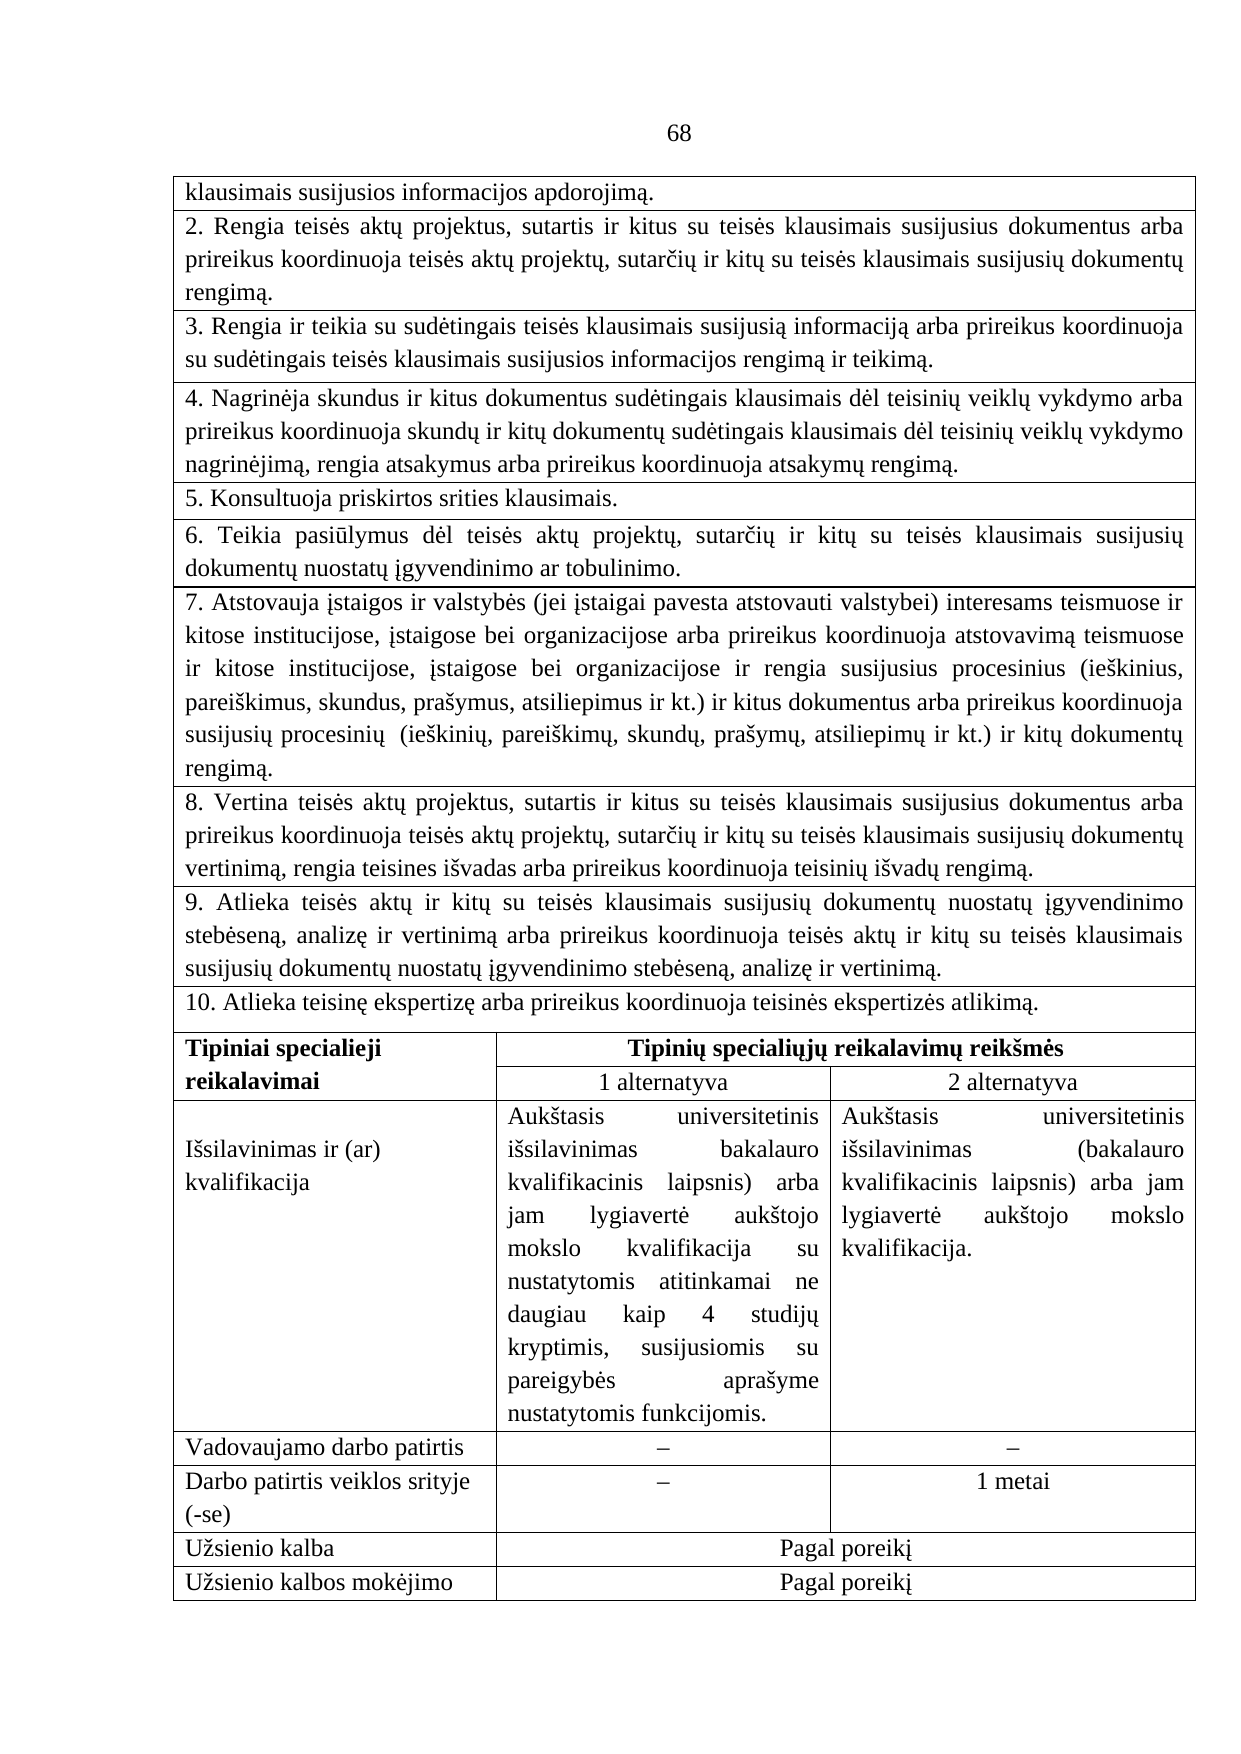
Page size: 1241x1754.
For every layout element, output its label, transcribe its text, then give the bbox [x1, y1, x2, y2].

table_cell 9. Atlieka teisės aktų ir kitų su teisės klausimais susijusių dokumentų nuostatų įgyvendinimo stebėseną, analizę ir vertinimą arba prireikus koordinuoja teisės aktų ir kitų su teisės klausimais susijusių dokumentų nuostatų įgyvendinimo stebėseną, analizę ir vertinimą. [174, 887, 1195, 986]
table_cell 5. Konsultuoja priskirtos srities klausimais. [174, 483, 1195, 519]
table_cell 1 alternatyva [497, 1067, 830, 1100]
table_cell 3. Rengia ir teikia su sudėtingais teisės klausimais susijusią informaciją arba prireikus koordinuoja su sudėtingais teisės klausimais susijusios informacijos rengimą ir teikimą. [174, 311, 1195, 382]
table_cell Pagal poreikį [497, 1567, 1195, 1600]
table_cell Užsienio kalba [174, 1533, 496, 1566]
table_cell – [831, 1432, 1195, 1465]
table_cell 10. Atlieka teisinę ekspertizę arba prireikus koordinuoja teisinės ekspertizės atlikimą. [174, 987, 1195, 1032]
table_cell Pagal poreikį [497, 1533, 1195, 1566]
table_cell 8. Vertina teisės aktų projektus, sutartis ir kitus su teisės klausimais susijusius dokumentus arba prireikus koordinuoja teisės aktų projektų, sutarčių ir kitų su teisės klausimais susijusių dokumentų vertinimą, rengia teisines išvadas arba prireikus koordinuoja teisinių išvadų rengimą. [174, 787, 1195, 886]
table_cell 2 alternatyva [831, 1067, 1195, 1100]
table_cell Vadovaujamo darbo patirtis [174, 1432, 496, 1465]
table_cell 6. Teikia pasiūlymus dėl teisės aktų projektų, sutarčių ir kitų su teisės klausimais susijusių dokumentų nuostatų įgyvendinimo ar tobulinimo. [174, 520, 1195, 586]
table_cell klausimais susijusios informacijos apdorojimą. [174, 177, 1195, 210]
table_cell Tipinių specialiųjų reikalavimų reikšmės [497, 1033, 1195, 1066]
table_cell – [497, 1432, 830, 1465]
table_cell 4. Nagrinėja skundus ir kitus dokumentus sudėtingais klausimais dėl teisinių veiklų vykdymo arba prireikus koordinuoja skundų ir kitų dokumentų sudėtingais klausimais dėl teisinių veiklų vykdymo nagrinėjimą, rengia atsakymus arba prireikus koordinuoja atsakymų rengimą. [174, 383, 1195, 482]
table_cell 7. Atstovauja įstaigos ir valstybės (jei įstaigai pavesta atstovauti valstybei) interesams teismuose ir kitose institucijose, įstaigose bei organizacijose arba prireikus koordinuoja atstovavimą teismuose ir kitose institucijose, įstaigose bei organizacijose ir rengia susijusius procesinius (ieškinius, pareiškimus, skundus, prašymus, atsiliepimus ir kt.) ir kitus dokumentus arba prireikus koordinuoja susijusių procesinių (ieškinių, pareiškimų, skundų, prašymų, atsiliepimų ir kt.) ir kitų dokumentų rengimą. [174, 588, 1195, 786]
table_cell Aukštasis universitetinis išsilavinimas bakalauro kvalifikacinis laipsnis) arba jam lygiavertė aukštojo mokslo kvalifikacija su nustatytomis atitinkamai ne daugiau kaip 4 studijų kryptimis, susijusiomis su pareigybės aprašyme nustatytomis funkcijomis. [497, 1101, 830, 1431]
table_cell Aukštasis universitetinis išsilavinimas (bakalauro kvalifikacinis laipsnis) arba jam lygiavertė aukštojo mokslo kvalifikacija. [831, 1101, 1195, 1431]
table_cell Darbo patirtis veiklos srityje (-se) [174, 1466, 496, 1532]
table_cell Užsienio kalbos mokėjimo [174, 1567, 496, 1600]
table_cell Išsilavinimas ir (ar) kvalifikacija [174, 1101, 496, 1431]
table_cell – [497, 1466, 830, 1532]
table_cell 2. Rengia teisės aktų projektus, sutartis ir kitus su teisės klausimais susijusius dokumentus arba prireikus koordinuoja teisės aktų projektų, sutarčių ir kitų su teisės klausimais susijusių dokumentų rengimą. [174, 211, 1195, 310]
table_cell 1 metai [831, 1466, 1195, 1532]
table_cell Tipiniai specialieji reikalavimai [174, 1033, 496, 1100]
